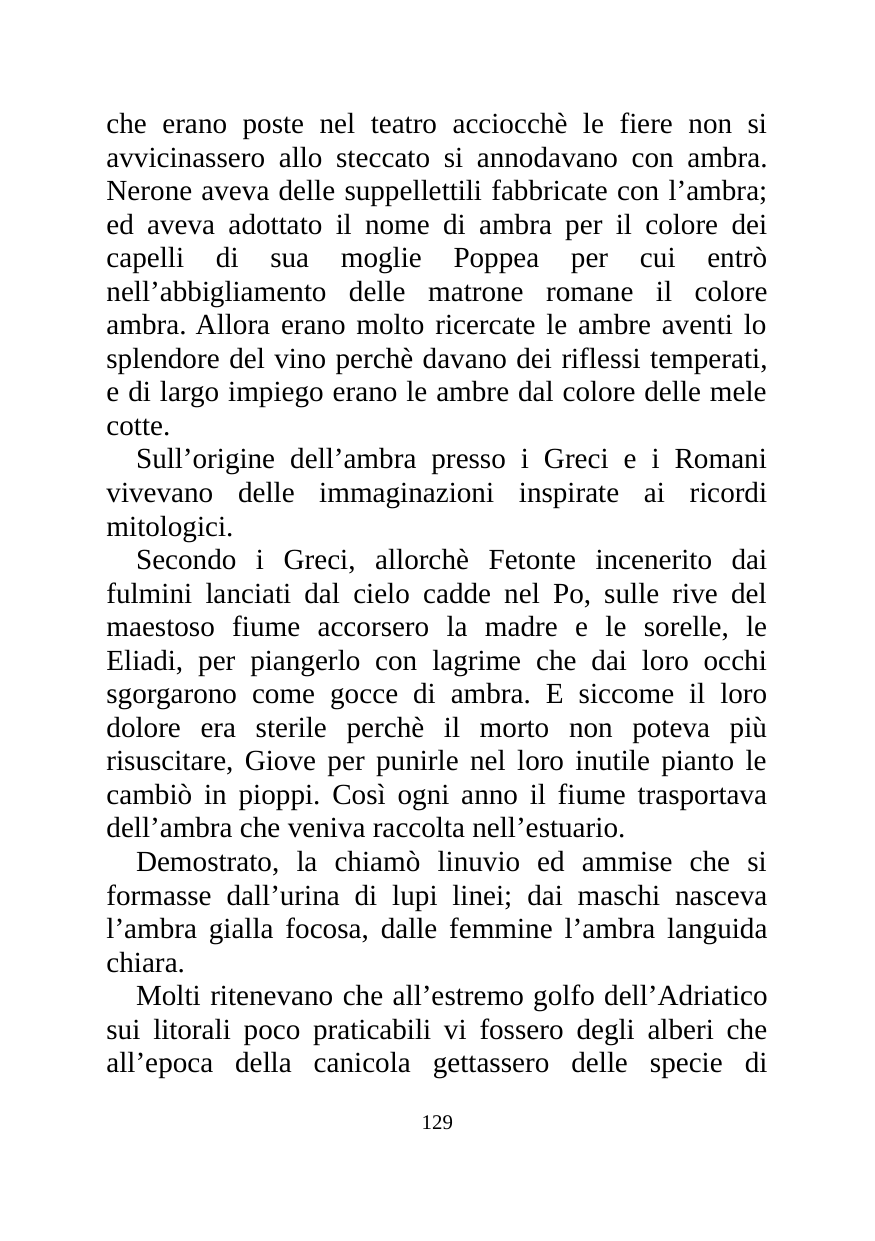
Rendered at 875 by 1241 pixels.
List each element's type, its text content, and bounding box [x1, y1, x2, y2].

text che erano poste nel teatro acciocchè le fiere non si avvicinassero allo steccato si annodavano con ambra. Nerone aveva delle suppellettili fabbricate con l’ambra; ed aveva adottato il nome di ambra per il colore dei capelli di sua moglie Poppea per cui entrò nell’abbigliamento delle matrone romane il colore ambra. Allora erano molto ricercate le ambre aventi lo splendore del vino perchè davano dei riflessi temperati, e di largo impiego erano le ambre dal colore delle mele cotte. [106, 106, 768, 442]
text Sull’origine dell’ambra presso i Greci e i Romani vivevano delle immaginazioni inspirate ai ricordi mitologici. [106, 442, 768, 542]
text Molti ritenevano che all’estremo golfo dell’Adriatico sui litorali poco praticabili vi fossero degli alberi che all’epoca della canicola gettassero delle specie di [106, 978, 768, 1079]
text Demostrato, la chiamò linuvio ed ammise che si formasse dall’urina di lupi linei; dai maschi nasceva l’ambra gialla focosa, dalle femmine l’ambra languida chiara. [106, 844, 768, 978]
text Secondo i Greci, allorchè Fetonte incenerito dai fulmini lanciati dal cielo cadde nel Po, sulle rive del maestoso fiume accorsero la madre e le sorelle, le Eliadi, per piangerlo con lagrime che dai loro occhi sgorgarono come gocce di ambra. E siccome il loro dolore era sterile perchè il morto non poteva più risuscitare, Giove per punirle nel loro inutile pianto le cambiò in pioppi. Così ogni anno il fiume trasportava dell’ambra che veniva raccolta nell’estuario. [106, 542, 768, 844]
